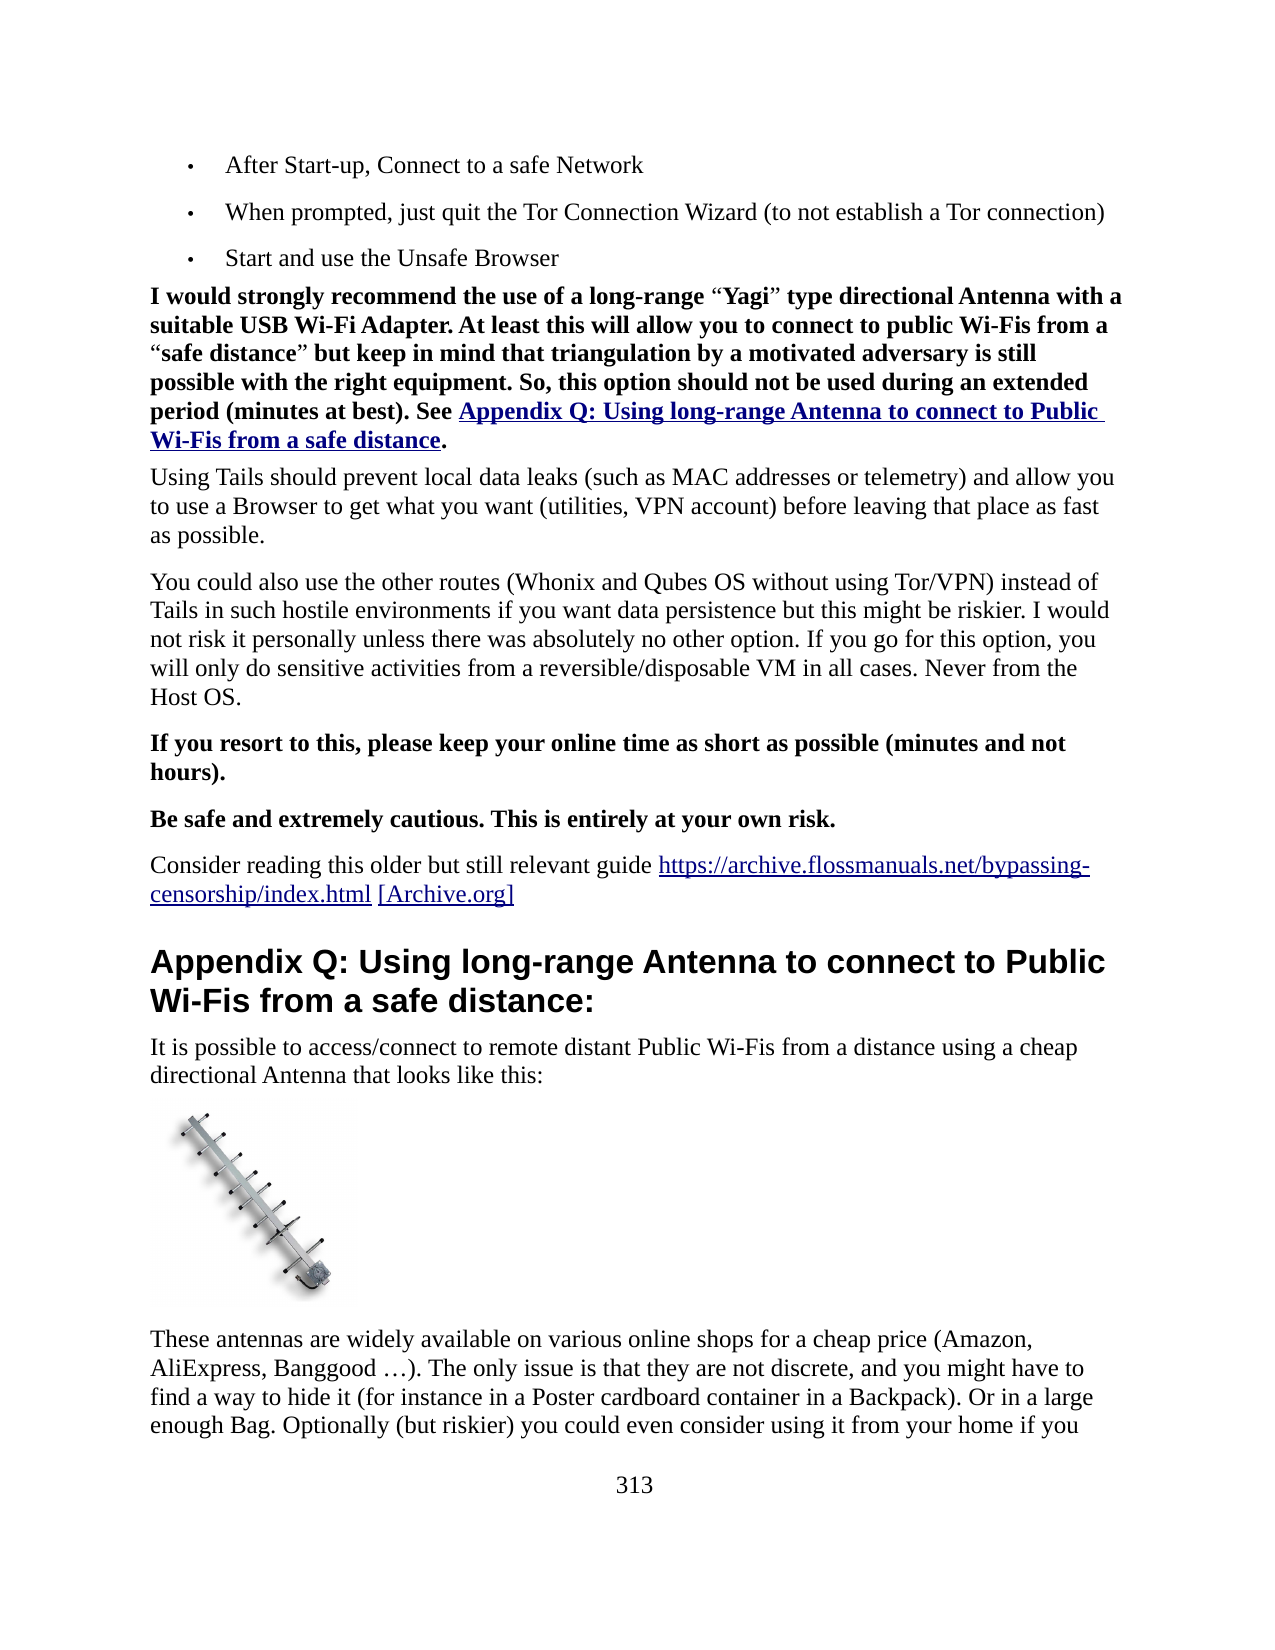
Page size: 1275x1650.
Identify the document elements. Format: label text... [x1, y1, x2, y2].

text It is possible to access/connect to remote distant Public Wi-Fis from a distance using a cheap directional Antenna that looks like this: [150, 1032, 1125, 1089]
subtitle Appendix Q: Using long-range Antenna to connect to Public Wi-Fis from a safe distance: [150, 942, 1125, 1019]
list Start and use the Unsafe Browser [187, 243, 1125, 272]
text Be safe and extremely cautious. This is entirely at your own risk. [150, 804, 1125, 832]
text I would strongly recommend the use of a long-range “Yagi” type directional Antenna with a suitable USB Wi-Fi Adapter. At least this will allow you to connect to public Wi-Fis from a “safe distance” but keep in mind that triangulation by a motivated adversary is still possible with the right equipment. So, this option should not be used during an extended period (minutes at best). See Appendix Q: Using long-range Antenna to connect to Public Wi-Fis from a safe distance. [150, 281, 1125, 453]
text Consider reading this older but still relevant guide https://archive.flossmanuals.net/bypassing-censorship/index.html [Archive.org] [150, 850, 1125, 908]
text These antennas are widely available on various online shops for a cheap price (Amazon, AliExpress, Banggood …). The only issue is that they are not discrete, and you might have to find a way to hide it (for instance in a Poster cardboard container in a Backpack). Or in a large enough Bag. Optionally (but riskier) you could even consider using it from your home if you [150, 1324, 1125, 1439]
picture [150, 1098, 359, 1307]
text If you resort to this, please keep your online time as short as possible (minutes and not hours). [150, 728, 1125, 786]
text Using Tails should prevent local data leaks (such as MAC addresses or telemetry) and allow you to use a Browser to get what you want (utilities, VPN account) before leaving that place as fast as possible. [150, 462, 1125, 549]
list When prompted, just quit the Tor Connection Wizard (to not establish a Tor connection) [187, 197, 1125, 225]
text You could also use the other routes (Whonix and Qubes OS without using Tor/VPN) instead of Tails in such hostile environments if you want data persistence but this might be riskier. I would not risk it personally unless there was absolutely no other option. If you go for this option, you will only do sensitive activities from a reversible/disposable VM in all cases. Never from the Host OS. [150, 567, 1125, 710]
list After Start-up, Connect to a safe Network [187, 150, 1125, 179]
